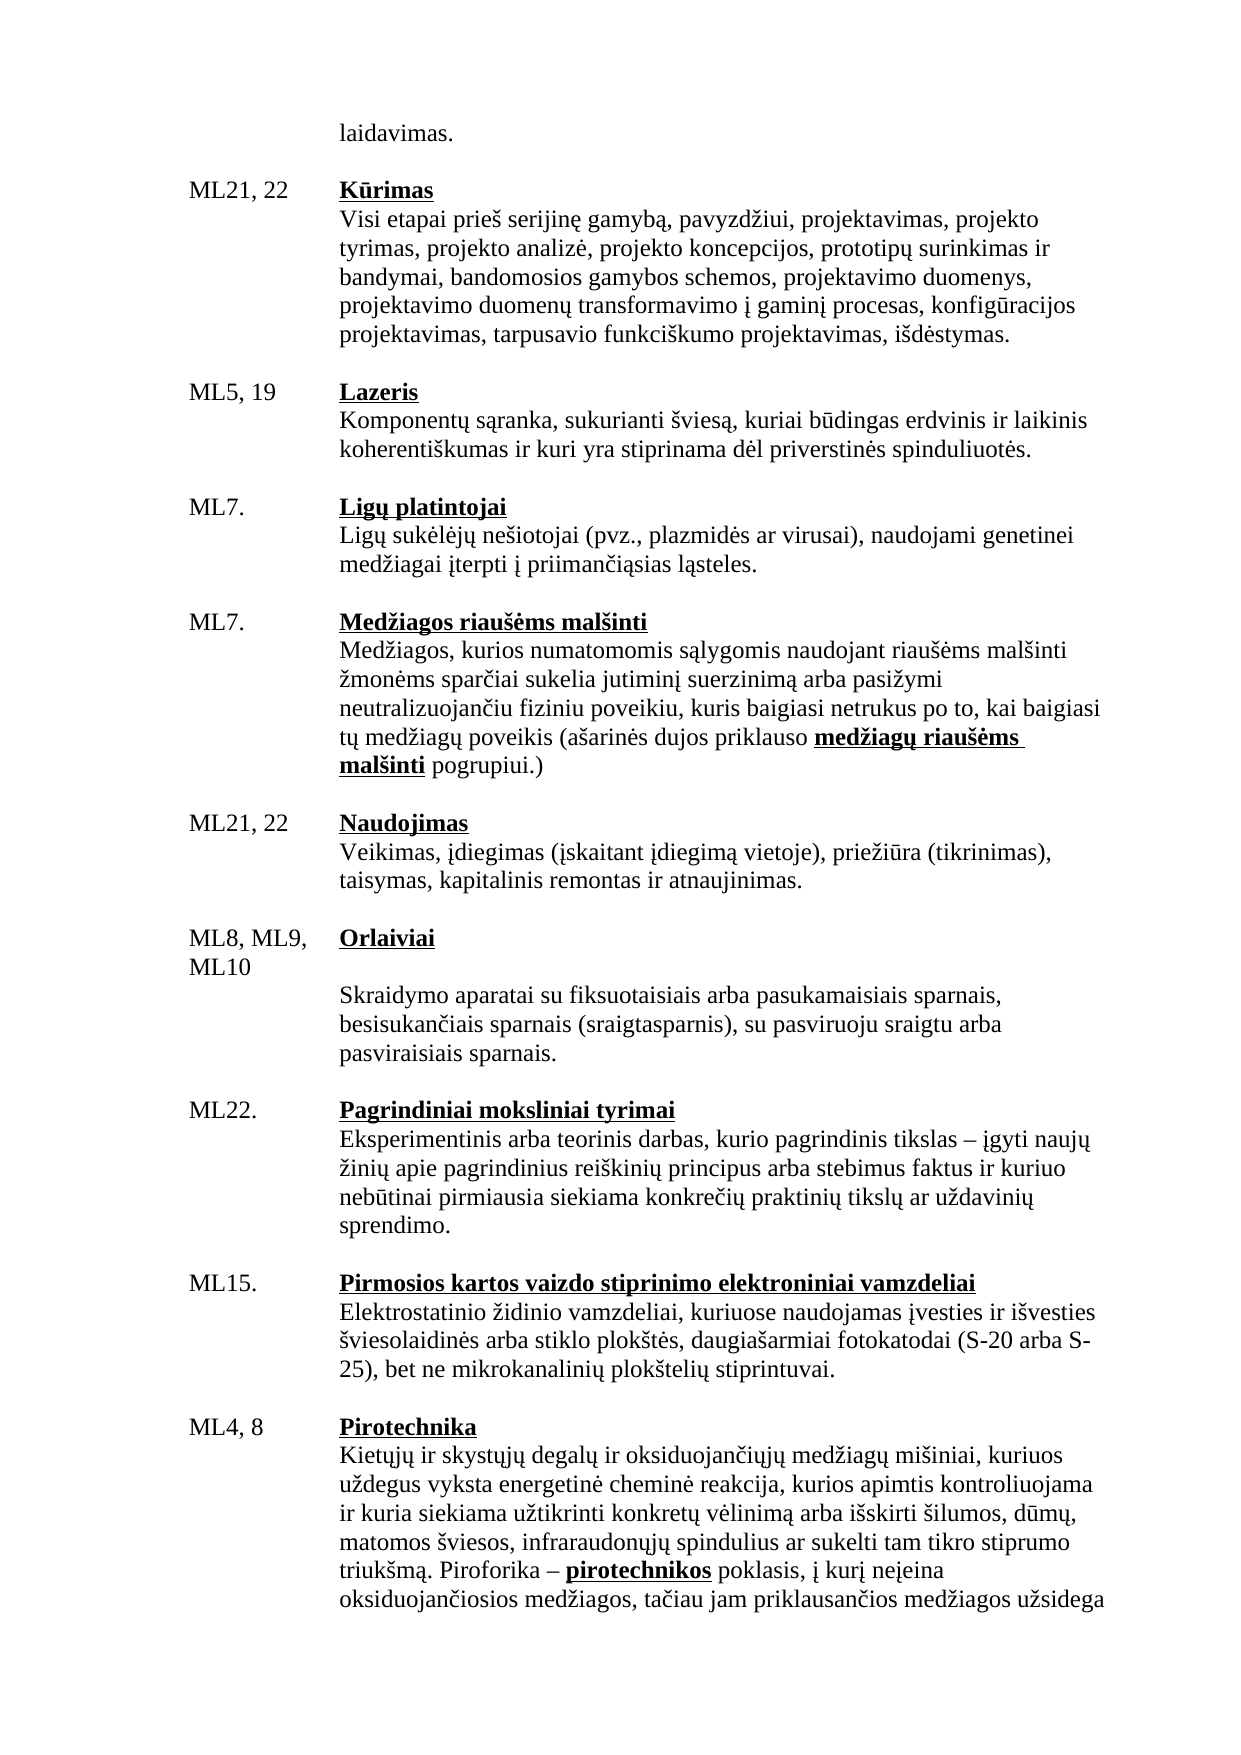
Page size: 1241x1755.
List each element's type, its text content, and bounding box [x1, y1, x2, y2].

table_header ML15. [177, 1268, 328, 1297]
table_cell [278, 1441, 328, 1613]
table_header ML21, 22 [177, 176, 328, 204]
table_header [278, 492, 328, 521]
table_cell [177, 981, 277, 1067]
table_cell Skraidymo aparatai su fiksuotaisiais arba pasukamaisiais sparnais, besisukančiais sparnais (sraigtasparnis), su pasviruoju sraigtu arba pasviraisiais sparnais. [328, 981, 1122, 1067]
table_cell [278, 636, 328, 779]
table_cell Visi etapai prieš serijinę gamybą, pavyzdžiui, projektavimas, projekto tyrimas, projekto analizė, projekto koncepcijos, prototipų surinkimas ir bandymai, bandomosios gamybos schemos, projektavimo duomenys, projektavimo duomenų transformavimo į gaminį procesas, konfigūracijos projektavimas, tarpusavio funkciškumo projektavimas, išdėstymas. [328, 204, 1122, 348]
table_cell [177, 1441, 277, 1613]
table_cell [177, 636, 277, 779]
table_header Orlaiviai [328, 923, 1122, 981]
table_cell Ligų sukėlėjų nešiotojai (pvz., plazmidės ar virusai), naudojami genetinei medžiagai įterpti į priimančiąsias ląsteles. [328, 521, 1122, 578]
table_header Ligų platintojai [328, 492, 1122, 521]
table_header ML22. [177, 1096, 328, 1124]
table_cell [177, 118, 277, 147]
table_cell [177, 1297, 277, 1383]
table_header Naudojimas [328, 808, 1122, 837]
table_cell [177, 204, 277, 348]
table_header ML5, 19 [177, 377, 328, 406]
table_cell [278, 1124, 328, 1239]
table_header Medžiagos riaušėms malšinti [328, 607, 1122, 636]
table_header ML7. [177, 492, 277, 521]
table_cell [278, 204, 328, 348]
table_cell [278, 118, 328, 147]
table_cell [177, 406, 277, 463]
table_cell [177, 1124, 277, 1239]
table_cell [177, 837, 277, 894]
table_header ML21, 22 [177, 808, 328, 837]
table_cell Veikimas, įdiegimas (įskaitant įdiegimą vietoje), priežiūra (tikrinimas), taisymas, kapitalinis remontas ir atnaujinimas. [328, 837, 1122, 894]
table_header [278, 607, 328, 636]
table_cell [278, 837, 328, 894]
table_cell [278, 521, 328, 578]
table_cell [278, 406, 328, 463]
table_cell [278, 1297, 328, 1383]
table_cell laidavimas. [328, 118, 1122, 147]
table_cell Komponentų sąranka, sukurianti šviesą, kuriai būdingas erdvinis ir laikinis koherentiškumas ir kuri yra stiprinama dėl priverstinės spinduliuotės. [328, 406, 1122, 463]
table_header ML4, 8 [177, 1412, 328, 1441]
table_cell Medžiagos, kurios numatomomis sąlygomis naudojant riaušėms malšinti žmonėms sparčiai sukelia jutiminį suerzinimą arba pasižymi neutralizuojančiu fiziniu poveikiu, kuris baigiasi netrukus po to, kai baigiasi tų medžiagų poveikis (ašarinės dujos priklauso medžiagų riaušėms malšinti pogrupiui.) [328, 636, 1122, 779]
table_header Pagrindiniai moksliniai tyrimai [328, 1096, 1122, 1124]
table_header Lazeris [328, 377, 1122, 406]
table_header Pirmosios kartos vaizdo stiprinimo elektroniniai vamzdeliai [328, 1268, 1122, 1297]
table_cell Eksperimentinis arba teorinis darbas, kurio pagrindinis tikslas – įgyti naujų žinių apie pagrindinius reiškinių principus arba stebimus faktus ir kuriuo nebūtinai pirmiausia siekiama konkrečių praktinių tikslų ar uždavinių sprendimo. [328, 1124, 1122, 1239]
table_cell Elektrostatinio židinio vamzdeliai, kuriuose naudojamas įvesties ir išvesties šviesolaidinės arba stiklo plokštės, daugiašarmiai fotokatodai (S-20 arba S-25), bet ne mikrokanalinių plokštelių stiprintuvai. [328, 1297, 1122, 1383]
table_cell [177, 521, 277, 578]
table_header ML8, ML9, ML10 [177, 923, 328, 981]
table_header Kūrimas [328, 176, 1122, 204]
table_cell Kietųjų ir skystųjų degalų ir oksiduojančiųjų medžiagų mišiniai, kuriuos uždegus vyksta energetinė cheminė reakcija, kurios apimtis kontroliuojama ir kuria siekiama užtikrinti konkretų vėlinimą arba išskirti šilumos, dūmų, matomos šviesos, infraraudonųjų spindulius ar sukelti tam tikro stiprumo triukšmą. Piroforika – pirotechnikos poklasis, į kurį neįeina oksiduojančiosios medžiagos, tačiau jam priklausančios medžiagos užsidega [328, 1441, 1122, 1613]
table_cell [278, 981, 328, 1067]
table_header ML7. [177, 607, 277, 636]
table_header Pirotechnika [328, 1412, 1122, 1441]
